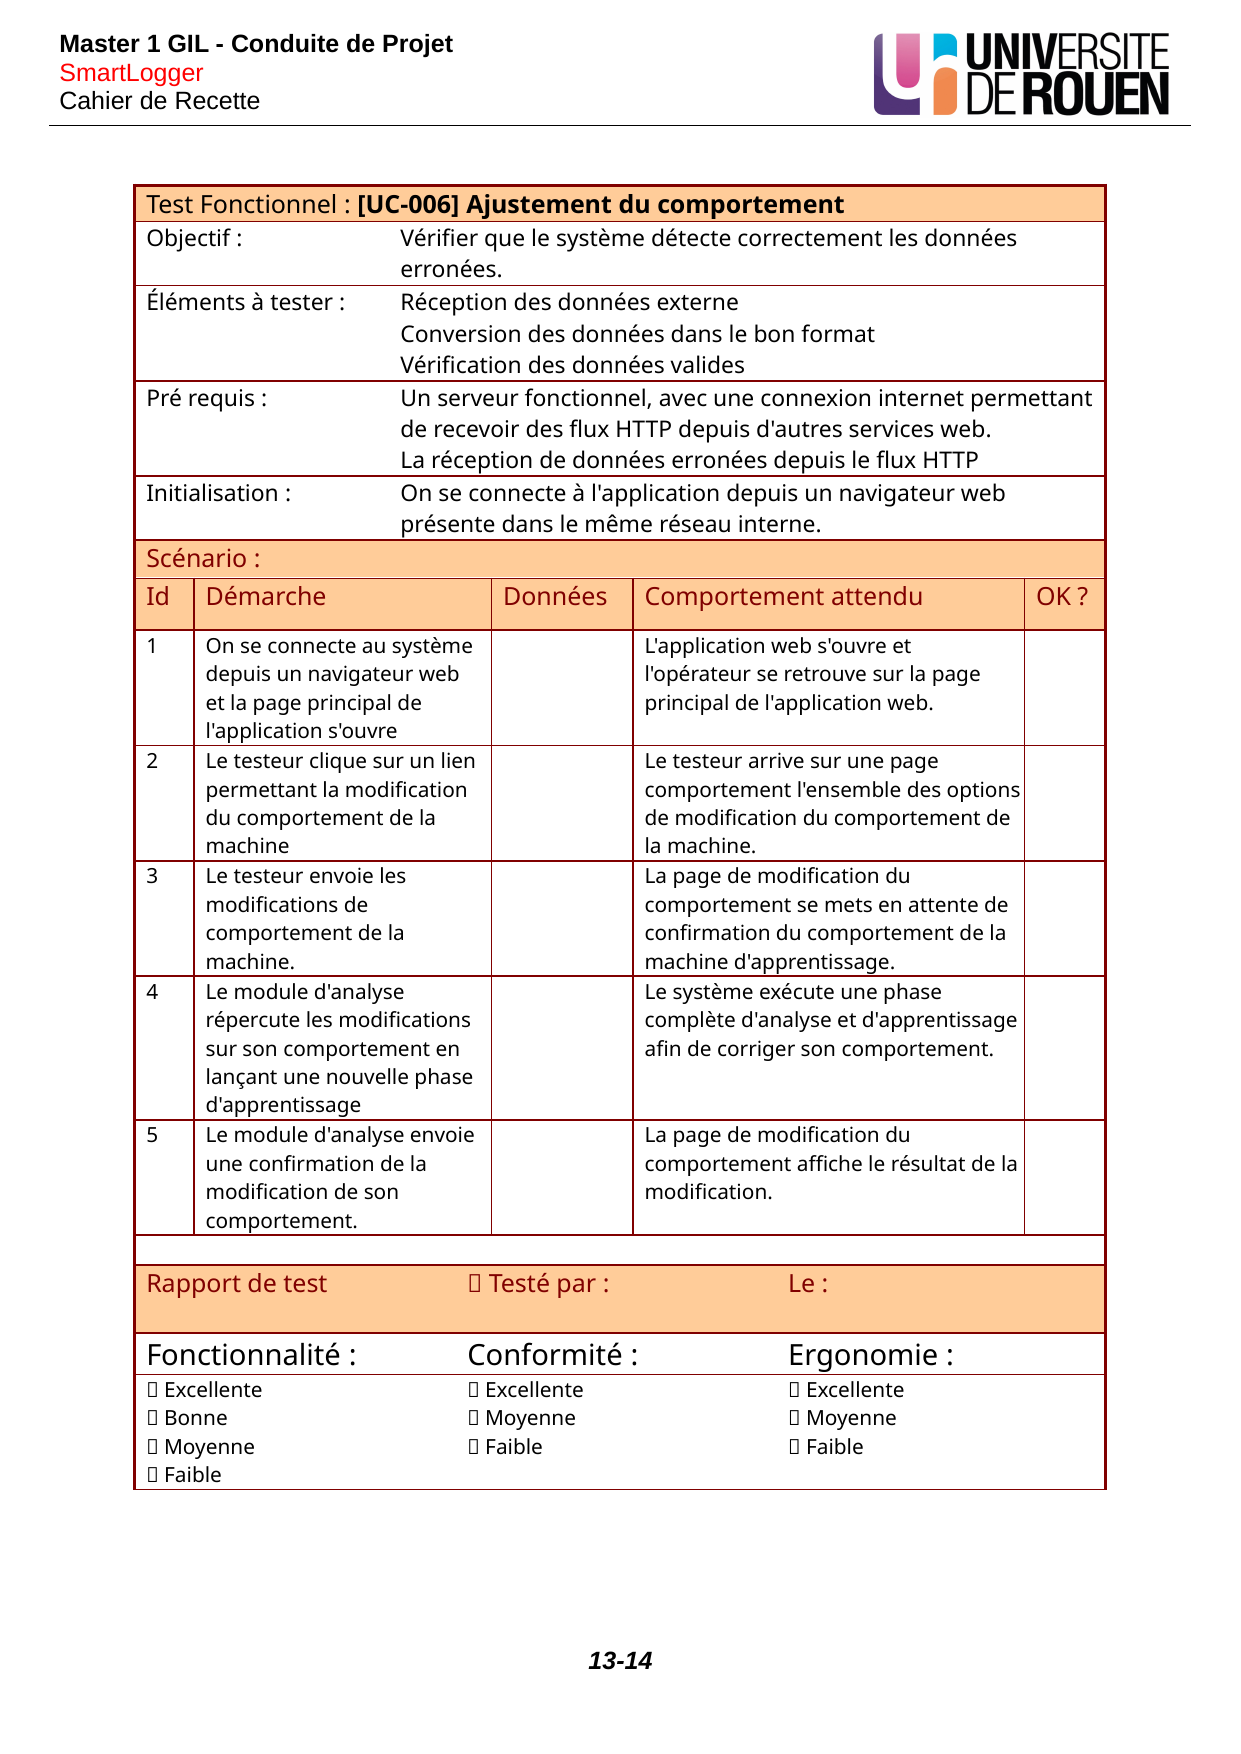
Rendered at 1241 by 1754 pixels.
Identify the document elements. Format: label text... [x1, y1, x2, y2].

table_cell 3 [136, 862, 193, 975]
table_cell [492, 631, 632, 745]
table_cell Vérifier que le système détecte correctement les données erronées. [389, 222, 1104, 285]
table_cell Le testeur clique sur un lien permettant la modification du comportement de la machine [195, 746, 491, 860]
table_cell Le module d'analyse envoie une confirmation de la modification de son comportement. [195, 1121, 491, 1234]
table_cell La page de modification du comportement affiche le résultat de la modification. [634, 1121, 1024, 1234]
table_cell On se connecte au système depuis un navigateur web et la page principal de l'application s'ouvre [195, 631, 491, 745]
table_cell [492, 746, 632, 860]
table_cell Données [492, 579, 632, 629]
table_cell Objectif : [136, 222, 389, 285]
table_cell Le testeur arrive sur une page comportement l'ensemble des options de modification du comportement de la machine. [634, 746, 1024, 860]
table_cell [492, 1121, 632, 1234]
picture [872, 32, 1170, 118]
table_cell 2 [136, 746, 193, 860]
table_cell Pré requis : [136, 382, 389, 475]
table_cell [136, 1236, 1104, 1264]
table_cell 5 [136, 1121, 193, 1234]
table_cell 4 [136, 977, 193, 1119]
table_cell Rapport de test [136, 1266, 456, 1332]
table_cell  Excellente  Moyenne  Faible [777, 1375, 1104, 1489]
table_cell Le système exécute une phase complète d'analyse et d'apprentissage afin de corriger son comportement. [634, 977, 1024, 1119]
table_cell [1025, 746, 1104, 860]
table_cell [1025, 862, 1104, 975]
table_cell Conformité : [456, 1334, 777, 1373]
table_cell [492, 977, 632, 1119]
table_cell Le : [777, 1266, 1104, 1332]
table_cell Réception des données externe Conversion des données dans le bon format Vérification des données valides [389, 286, 1104, 380]
table_cell 1 [136, 631, 193, 745]
table_cell  Excellente  Bonne  Moyenne  Faible [136, 1375, 456, 1489]
table_cell L'application web s'ouvre et l'opérateur se retrouve sur la page principal de l'application web. [634, 631, 1024, 745]
table_cell OK ? [1025, 579, 1104, 629]
table_cell Id [136, 579, 193, 629]
table_cell Initialisation : [136, 477, 389, 539]
table_cell Scénario : [136, 541, 1104, 577]
table_cell Comportement attendu [634, 579, 1024, 629]
table_cell Le testeur envoie les modifications de comportement de la machine. [195, 862, 491, 975]
table_header Test Fonctionnel : [UC-006] Ajustement du comportement [136, 187, 1104, 221]
table_cell Ergonomie : [777, 1334, 1104, 1373]
table_cell  Testé par : [456, 1266, 777, 1332]
table_cell Fonctionnalité : [136, 1334, 456, 1373]
table_cell [492, 862, 632, 975]
table_cell Éléments à tester : [136, 286, 389, 380]
table_cell La page de modification du comportement se mets en attente de confirmation du comportement de la machine d'apprentissage. [634, 862, 1024, 975]
table_cell  Excellente  Moyenne  Faible [456, 1375, 777, 1489]
table_cell Le module d'analyse répercute les modifications sur son comportement en lançant une nouvelle phase d'apprentissage [195, 977, 491, 1119]
table_cell Un serveur fonctionnel, avec une connexion internet permettant de recevoir des flux HTTP depuis d'autres services web. La réception de données erronées depuis le flux HTTP [389, 382, 1104, 475]
table_cell [1025, 631, 1104, 745]
table_cell [1025, 1121, 1104, 1234]
table_cell [1025, 977, 1104, 1119]
table_cell Démarche [195, 579, 491, 629]
table_cell On se connecte à l'application depuis un navigateur web présente dans le même réseau interne. [389, 477, 1104, 539]
